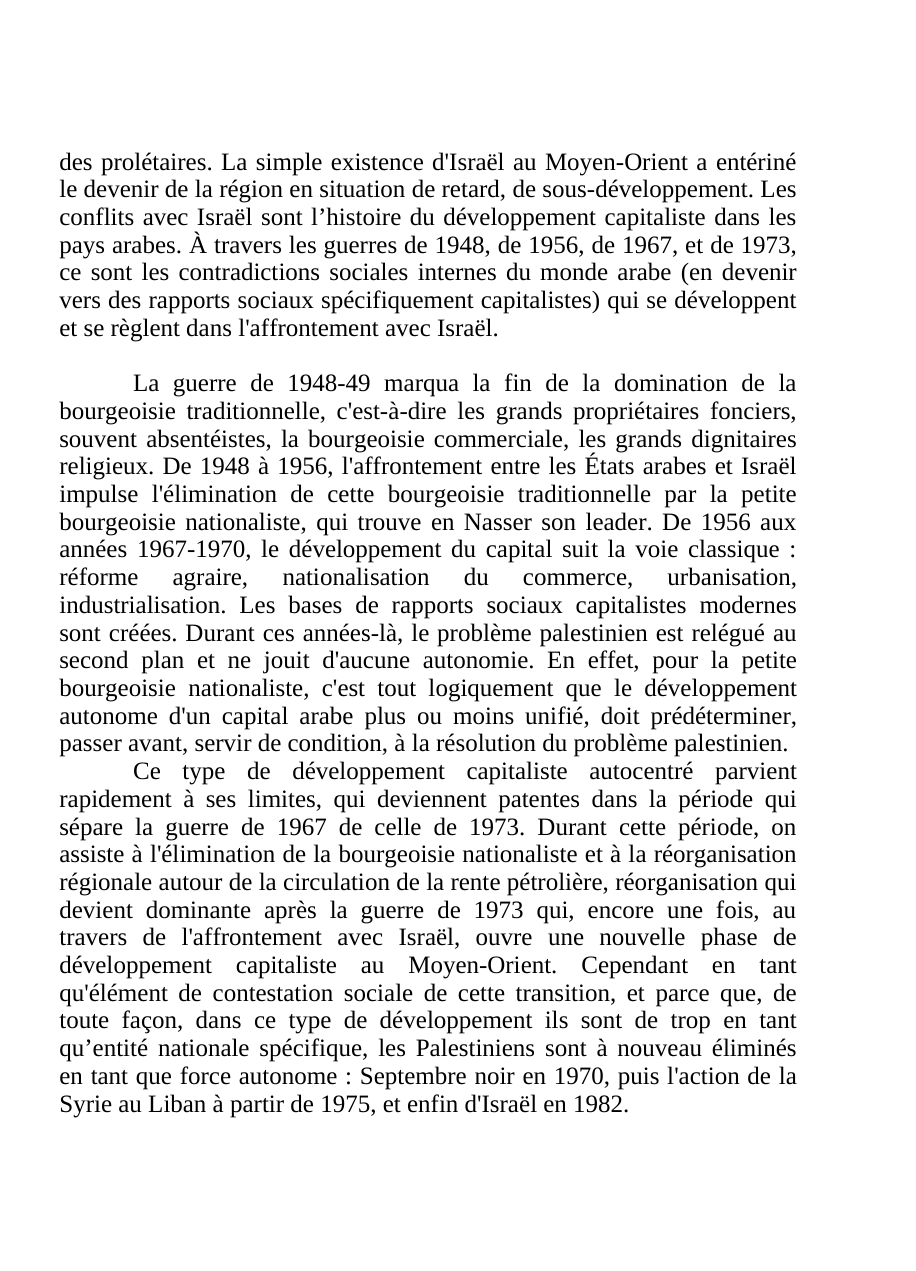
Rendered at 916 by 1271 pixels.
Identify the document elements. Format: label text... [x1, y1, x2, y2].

text des prolétaires. La simple existence d'Israël au Moyen-Orient a entériné le devenir de la région en situation de retard, de sous-développement. Les conflits avec Israël sont l’histoire du développement capitaliste dans les pays arabes. À travers les guerres de 1948, de 1956, de 1967, et de 1973, ce sont les contradictions sociales internes du monde arabe (en devenir vers des rapports sociaux spécifiquement capitalistes) qui se développent et se règlent dans l'affrontement avec Israël. [59, 148, 797, 342]
text La guerre de 1948-49 marqua la fin de la domination de la bourgeoisie traditionnelle, c'est-à-dire les grands propriétaires fonciers, souvent absentéistes, la bourgeoisie commerciale, les grands dignitaires religieux. De 1948 à 1956, l'affrontement entre les États arabes et Israël impulse l'élimination de cette bourgeoisie traditionnelle par la petite bourgeoisie nationaliste, qui trouve en Nasser son leader. De 1956 aux années 1967-1970, le développement du capital suit la voie classique : réforme agraire, nationalisation du commerce, urbanisation, industrialisation. Les bases de rapports sociaux capitalistes modernes sont créées. Durant ces années-là, le problème palestinien est relégué au second plan et ne jouit d'aucune autonomie. En effet, pour la petite bourgeoisie nationaliste, c'est tout logiquement que le développement autonome d'un capital arabe plus ou moins unifié, doit prédéterminer, passer avant, servir de condition, à la résolution du problème palestinien. [59, 369, 797, 757]
text Ce type de développement capitaliste autocentré parvient rapidement à ses limites, qui deviennent patentes dans la période qui sépare la guerre de 1967 de celle de 1973. Durant cette période, on assiste à l'élimination de la bourgeoisie nationaliste et à la réorganisation régionale autour de la circulation de la rente pétrolière, réorganisation qui devient dominante après la guerre de 1973 qui, encore une fois, au travers de l'affrontement avec Israël, ouvre une nouvelle phase de développement capitaliste au Moyen-Orient. Cependant en tant qu'élément de contestation sociale de cette transition, et parce que, de toute façon, dans ce type de développement ils sont de trop en tant qu’entité nationale spécifique, les Palestiniens sont à nouveau éliminés en tant que force autonome : Septembre noir en 1970, puis l'action de la Syrie au Liban à partir de 1975, et enfin d'Israël en 1982. [59, 757, 797, 1117]
